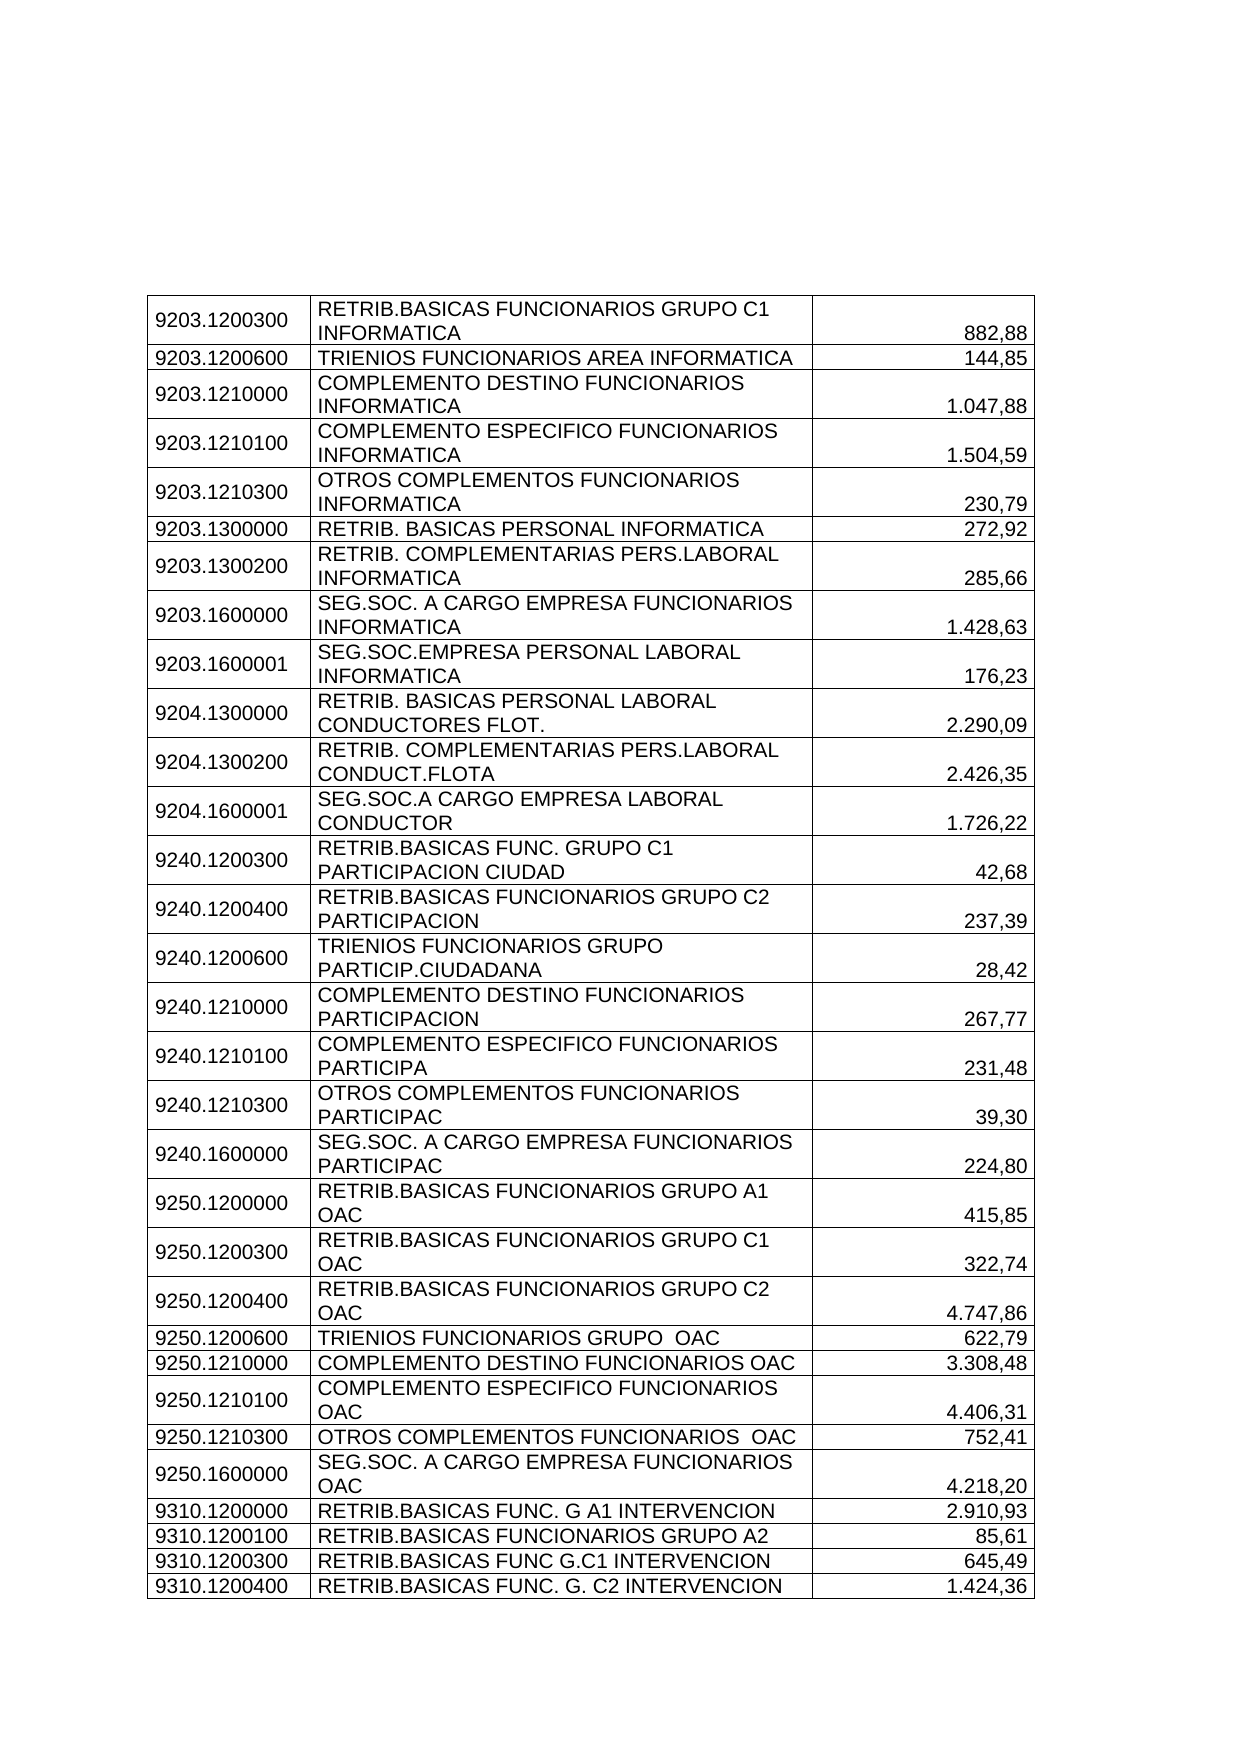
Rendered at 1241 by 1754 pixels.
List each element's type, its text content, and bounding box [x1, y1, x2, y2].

table_cell 9310.1200000 [148, 1499, 310, 1522]
table_cell 237,39 [813, 885, 1034, 933]
table_cell 4.406,31 [813, 1376, 1034, 1423]
table_cell 9240.1210300 [148, 1081, 310, 1129]
table_cell SEG.SOC. A CARGO EMPRESA FUNCIONARIOS INFORMATICA [311, 591, 812, 639]
table_cell RETRIB.BASICAS FUNCIONARIOS GRUPO C2 PARTICIPACION [311, 885, 812, 933]
table_cell 176,23 [813, 640, 1034, 688]
table_cell RETRIB.BASICAS FUNCIONARIOS GRUPO C1 OAC [311, 1228, 812, 1276]
table_cell OTROS COMPLEMENTOS FUNCIONARIOS INFORMATICA [311, 468, 812, 516]
table_cell 85,61 [813, 1524, 1034, 1547]
table_cell 39,30 [813, 1081, 1034, 1129]
table_cell 9250.1200300 [148, 1228, 310, 1276]
table_cell RETRIB.BASICAS FUNCIONARIOS GRUPO A2 [311, 1524, 812, 1547]
table_cell 1.504,59 [813, 419, 1034, 467]
table_cell 322,74 [813, 1228, 1034, 1276]
table_cell 1.424,36 [813, 1574, 1034, 1597]
table_cell 9204.1600001 [148, 787, 310, 835]
table_cell SEG.SOC. A CARGO EMPRESA FUNCIONARIOS PARTICIPAC [311, 1130, 812, 1178]
table_cell 9240.1200400 [148, 885, 310, 933]
table_cell SEG.SOC.A CARGO EMPRESA LABORAL CONDUCTOR [311, 787, 812, 835]
table_cell 9250.1600000 [148, 1450, 310, 1497]
table_cell RETRIB.BASICAS FUNCIONARIOS GRUPO C1 INFORMATICA [311, 296, 812, 344]
table_cell RETRIB. COMPLEMENTARIAS PERS.LABORAL CONDUCT.FLOTA [311, 738, 812, 786]
table_cell 9250.1210000 [148, 1351, 310, 1374]
table_cell COMPLEMENTO ESPECIFICO FUNCIONARIOS OAC [311, 1376, 812, 1423]
table_cell 9250.1210300 [148, 1425, 310, 1448]
table_cell 9240.1210100 [148, 1032, 310, 1080]
table_cell 645,49 [813, 1549, 1034, 1572]
table_cell 230,79 [813, 468, 1034, 516]
table_cell RETRIB. BASICAS PERSONAL INFORMATICA [311, 517, 812, 541]
table_cell 9310.1200100 [148, 1524, 310, 1547]
table_cell 882,88 [813, 296, 1034, 344]
table_cell 9240.1200300 [148, 836, 310, 884]
table_cell 9203.1300200 [148, 542, 310, 590]
table_cell RETRIB.BASICAS FUNC. G A1 INTERVENCION [311, 1499, 812, 1522]
table_cell RETRIB. BASICAS PERSONAL LABORAL CONDUCTORES FLOT. [311, 689, 812, 737]
table_cell 9250.1200400 [148, 1277, 310, 1324]
table_cell 1.047,88 [813, 370, 1034, 418]
table_cell COMPLEMENTO DESTINO FUNCIONARIOS OAC [311, 1351, 812, 1374]
table_cell 9250.1200000 [148, 1179, 310, 1227]
table_cell 9203.1200300 [148, 296, 310, 344]
table_cell SEG.SOC.EMPRESA PERSONAL LABORAL INFORMATICA [311, 640, 812, 688]
table_cell 2.910,93 [813, 1499, 1034, 1522]
table_cell 224,80 [813, 1130, 1034, 1178]
table_cell 9240.1600000 [148, 1130, 310, 1178]
table_cell 9240.1210000 [148, 983, 310, 1031]
table_cell 2.426,35 [813, 738, 1034, 786]
table_cell 9203.1300000 [148, 517, 310, 541]
table_cell 9250.1210100 [148, 1376, 310, 1423]
table_cell 4.218,20 [813, 1450, 1034, 1497]
table_cell TRIENIOS FUNCIONARIOS GRUPO PARTICIP.CIUDADANA [311, 934, 812, 982]
table_cell 9204.1300200 [148, 738, 310, 786]
table_cell 9203.1210100 [148, 419, 310, 467]
table_cell 9310.1200300 [148, 1549, 310, 1572]
table_cell 415,85 [813, 1179, 1034, 1227]
table_cell 1.726,22 [813, 787, 1034, 835]
table_cell 1.428,63 [813, 591, 1034, 639]
table_cell 231,48 [813, 1032, 1034, 1080]
table_cell RETRIB.BASICAS FUNC. GRUPO C1 PARTICIPACION CIUDAD [311, 836, 812, 884]
table_cell OTROS COMPLEMENTOS FUNCIONARIOS OAC [311, 1425, 812, 1448]
table_cell TRIENIOS FUNCIONARIOS AREA INFORMATICA [311, 345, 812, 369]
table_cell 267,77 [813, 983, 1034, 1031]
table_cell 9310.1200400 [148, 1574, 310, 1597]
table_cell 2.290,09 [813, 689, 1034, 737]
table_cell 9240.1200600 [148, 934, 310, 982]
table_cell 9250.1200600 [148, 1326, 310, 1349]
table_cell OTROS COMPLEMENTOS FUNCIONARIOS PARTICIPAC [311, 1081, 812, 1129]
table_cell RETRIB.BASICAS FUNCIONARIOS GRUPO A1 OAC [311, 1179, 812, 1227]
table_cell 42,68 [813, 836, 1034, 884]
table_cell COMPLEMENTO DESTINO FUNCIONARIOS PARTICIPACION [311, 983, 812, 1031]
table_cell 9204.1300000 [148, 689, 310, 737]
table_cell 272,92 [813, 517, 1034, 541]
table_cell 285,66 [813, 542, 1034, 590]
table_cell 9203.1210000 [148, 370, 310, 418]
table_cell 622,79 [813, 1326, 1034, 1349]
table_cell 9203.1600000 [148, 591, 310, 639]
table_cell COMPLEMENTO DESTINO FUNCIONARIOS INFORMATICA [311, 370, 812, 418]
table_cell 144,85 [813, 345, 1034, 369]
table_cell COMPLEMENTO ESPECIFICO FUNCIONARIOS INFORMATICA [311, 419, 812, 467]
table_cell 9203.1200600 [148, 345, 310, 369]
table_cell TRIENIOS FUNCIONARIOS GRUPO OAC [311, 1326, 812, 1349]
table_cell 9203.1600001 [148, 640, 310, 688]
table_cell 752,41 [813, 1425, 1034, 1448]
table_cell RETRIB.BASICAS FUNC G.C1 INTERVENCION [311, 1549, 812, 1572]
table_cell SEG.SOC. A CARGO EMPRESA FUNCIONARIOS OAC [311, 1450, 812, 1497]
table_cell COMPLEMENTO ESPECIFICO FUNCIONARIOS PARTICIPA [311, 1032, 812, 1080]
table_cell 3.308,48 [813, 1351, 1034, 1374]
table_cell RETRIB.BASICAS FUNCIONARIOS GRUPO C2 OAC [311, 1277, 812, 1324]
table_cell 9203.1210300 [148, 468, 310, 516]
table_cell RETRIB. COMPLEMENTARIAS PERS.LABORAL INFORMATICA [311, 542, 812, 590]
table_cell RETRIB.BASICAS FUNC. G. C2 INTERVENCION [311, 1574, 812, 1597]
table_cell 28,42 [813, 934, 1034, 982]
table_cell 4.747,86 [813, 1277, 1034, 1324]
